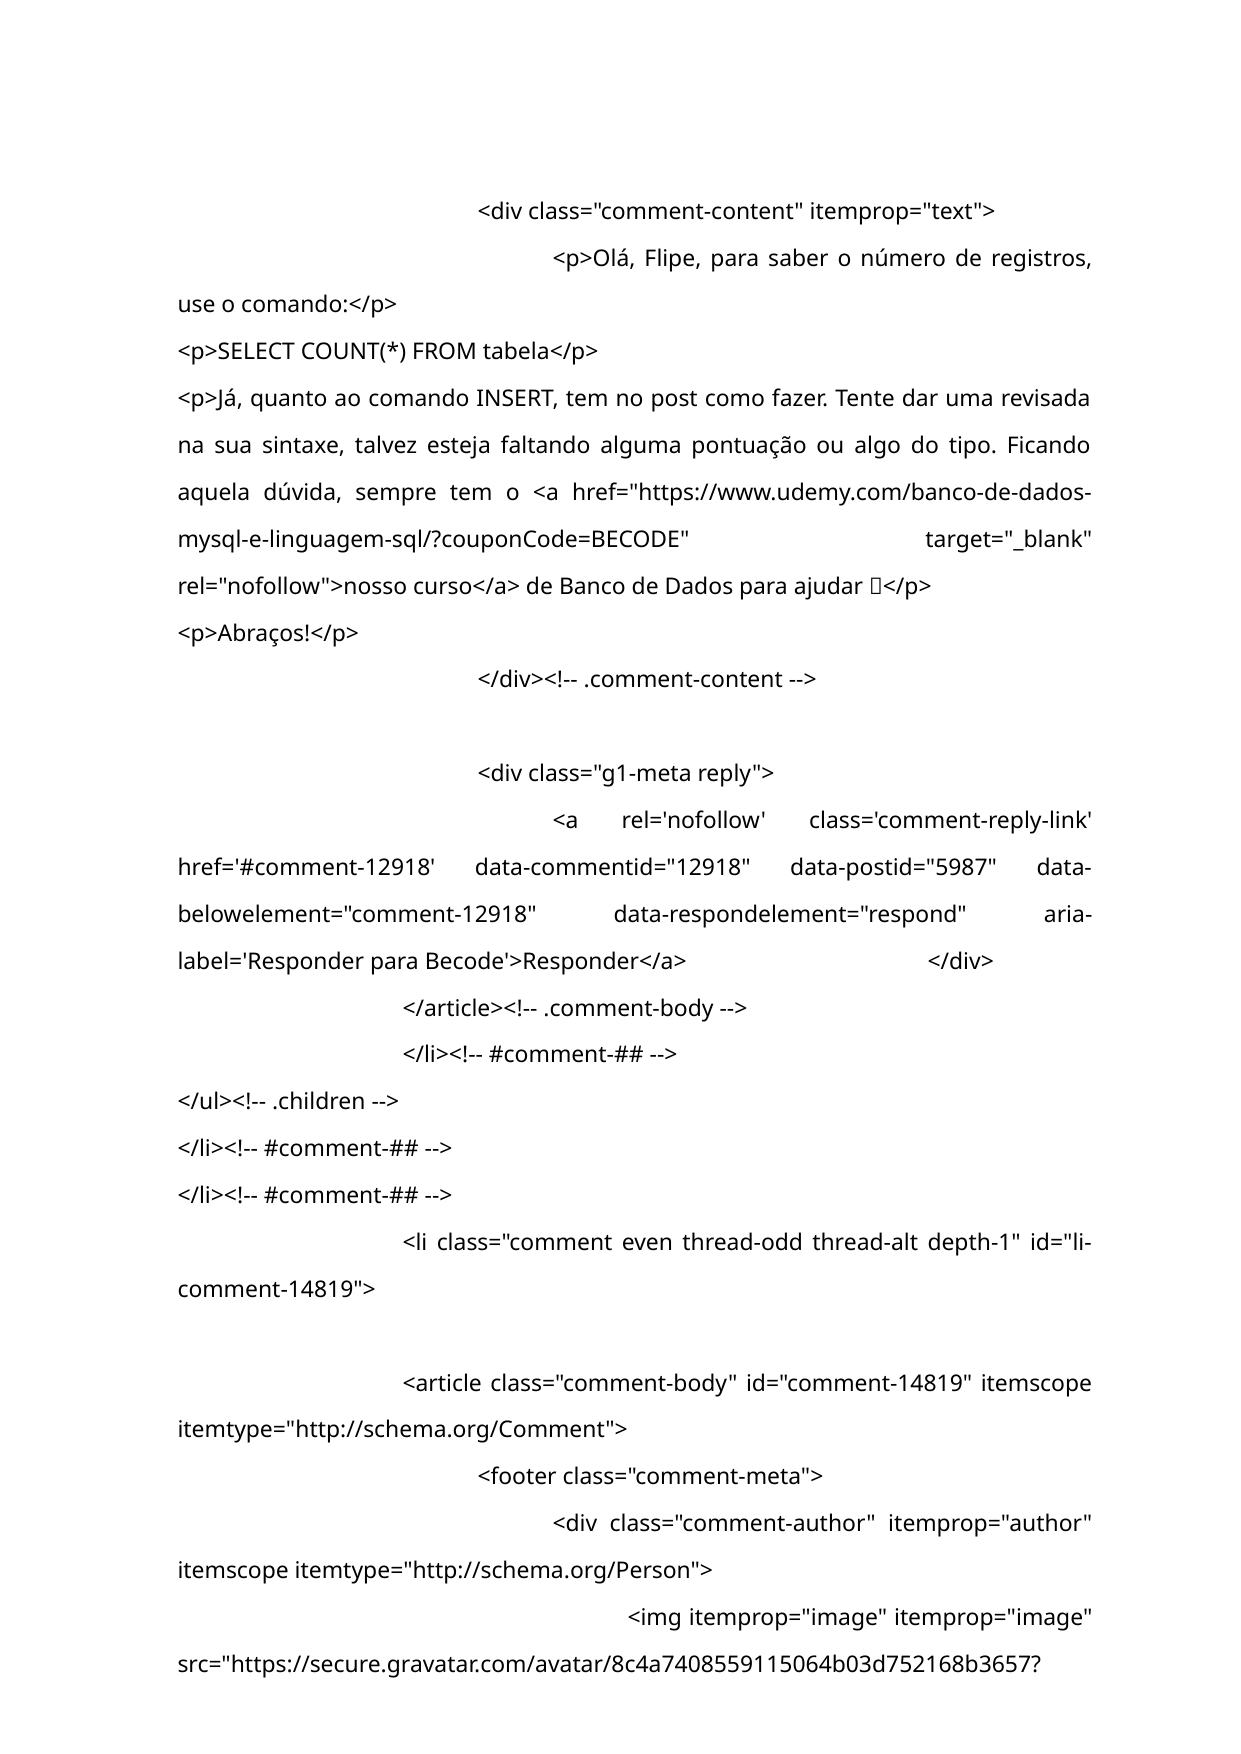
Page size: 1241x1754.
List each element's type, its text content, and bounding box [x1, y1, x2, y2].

text <p>Olá, Flipe, para saber o número de registros, use o comando:</p> [177, 241, 1092, 319]
text <img itemprop="image" itemprop="image" src="https://secure.gravatar.com/avatar/8c4a7408559115064b03d752168b3657? [177, 1601, 1092, 1679]
text </li><!-- #comment-## --> [177, 1132, 1092, 1163]
text <li class="comment even thread-odd thread-alt depth-1" id="li-comment-14819"> [177, 1226, 1092, 1304]
text </article><!-- .comment-body --> [177, 991, 1092, 1023]
text <a rel='nofollow' class='comment-reply-link' href='#comment-12918' data-commentid="12918" data-postid="5987" data-belowelement="comment-12918" data-respondelement="respond" aria-label='Responder para Becode'>Responder</a> </div> [177, 804, 1092, 976]
text <p>Abraços!</p> [177, 616, 1092, 648]
text <p>SELECT COUNT(*) FROM tabela</p> [177, 335, 1092, 366]
text <div class="g1-meta reply"> [177, 757, 1092, 788]
text <article class="comment-body" id="comment-14819" itemscope itemtype="http://schema.org/Comment"> [177, 1366, 1092, 1444]
text <div class="comment-author" itemprop="author" itemscope itemtype="http://schema.org/Person"> [177, 1507, 1092, 1585]
text <div class="comment-content" itemprop="text"> [177, 194, 1092, 226]
text </ul><!-- .children --> [177, 1085, 1092, 1116]
text </li><!-- #comment-## --> [177, 1038, 1092, 1069]
text </div><!-- .comment-content --> [177, 663, 1092, 694]
text </li><!-- #comment-## --> [177, 1179, 1092, 1210]
text <footer class="comment-meta"> [177, 1460, 1092, 1491]
text <p>Já, quanto ao comando INSERT, tem no post como fazer. Tente dar uma revisada na sua sintaxe, talvez esteja faltando alguma pontuação ou algo do tipo. Ficando aquela dúvida, sempre tem o <a href="https://www.udemy.com/banco-de-dados-mysql-e-linguagem-sql/?couponCode=BECODE" target="_blank" rel="nofollow">nosso curso</a> de Banco de Dados para ajudar 🙂</p> [177, 382, 1092, 601]
